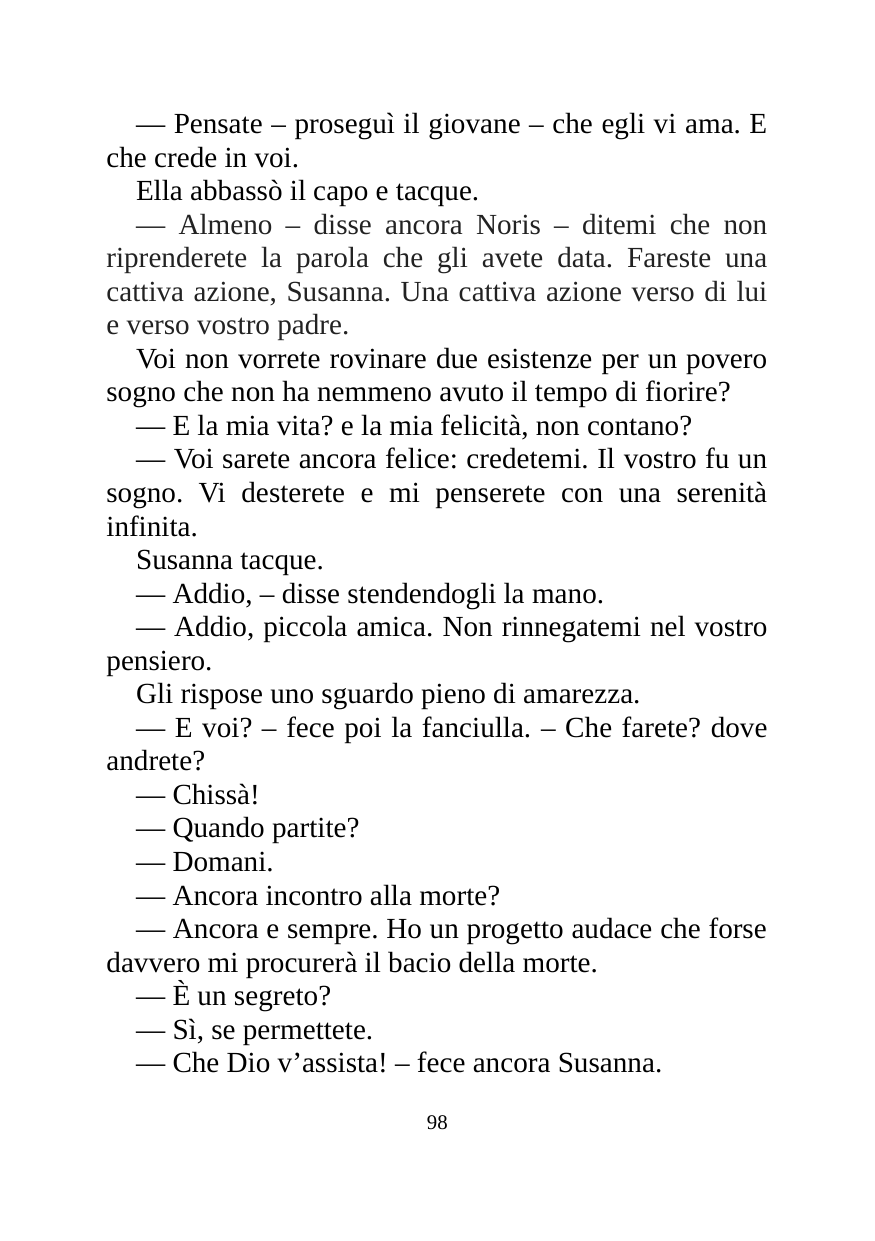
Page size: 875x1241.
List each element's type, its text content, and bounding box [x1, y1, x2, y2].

text — Ancora e sempre. Ho un progetto audace che forse davvero mi procurerà il bacio della morte. [106, 911, 768, 978]
text — È un segreto? [106, 978, 768, 1012]
text — Domani. [106, 844, 768, 878]
text — Quando partite? [106, 811, 768, 844]
text — Voi sarete ancora felice: credetemi. Il vostro fu un sogno. Vi desterete e mi penserete con una serenità infinita. [106, 442, 768, 542]
text — Sì, se permettete. [106, 1012, 768, 1045]
text — Pensate – proseguì il giovane – che egli vi ama. E che crede in voi. [106, 106, 768, 173]
text — E voi? – fece poi la fanciulla. – Che farete? dove andrete? [106, 710, 768, 777]
text Ella abbassò il capo e tacque. [106, 173, 768, 207]
text — E la mia vita? e la mia felicità, non contano? [106, 408, 768, 442]
text — Chissà! [106, 777, 768, 811]
text Voi non vorrete rovinare due esistenze per un povero sogno che non ha nemmeno avuto il tempo di fiorire? [106, 341, 768, 408]
text Susanna tacque. [106, 542, 768, 576]
text — Ancora incontro alla morte? [106, 878, 768, 911]
text — Almeno – disse ancora Noris – ditemi che non riprenderete la parola che gli avete data. Fareste una cattiva azione, Susanna. Una cattiva azione verso di lui e verso vostro padre. [106, 207, 768, 341]
text Gli rispose uno sguardo pieno di amarezza. [106, 676, 768, 710]
text — Addio, piccola amica. Non rinnegatemi nel vostro pensiero. [106, 609, 768, 676]
text — Che Dio v’assista! – fece ancora Susanna. [106, 1045, 768, 1079]
text — Addio, – disse stendendogli la mano. [106, 576, 768, 609]
